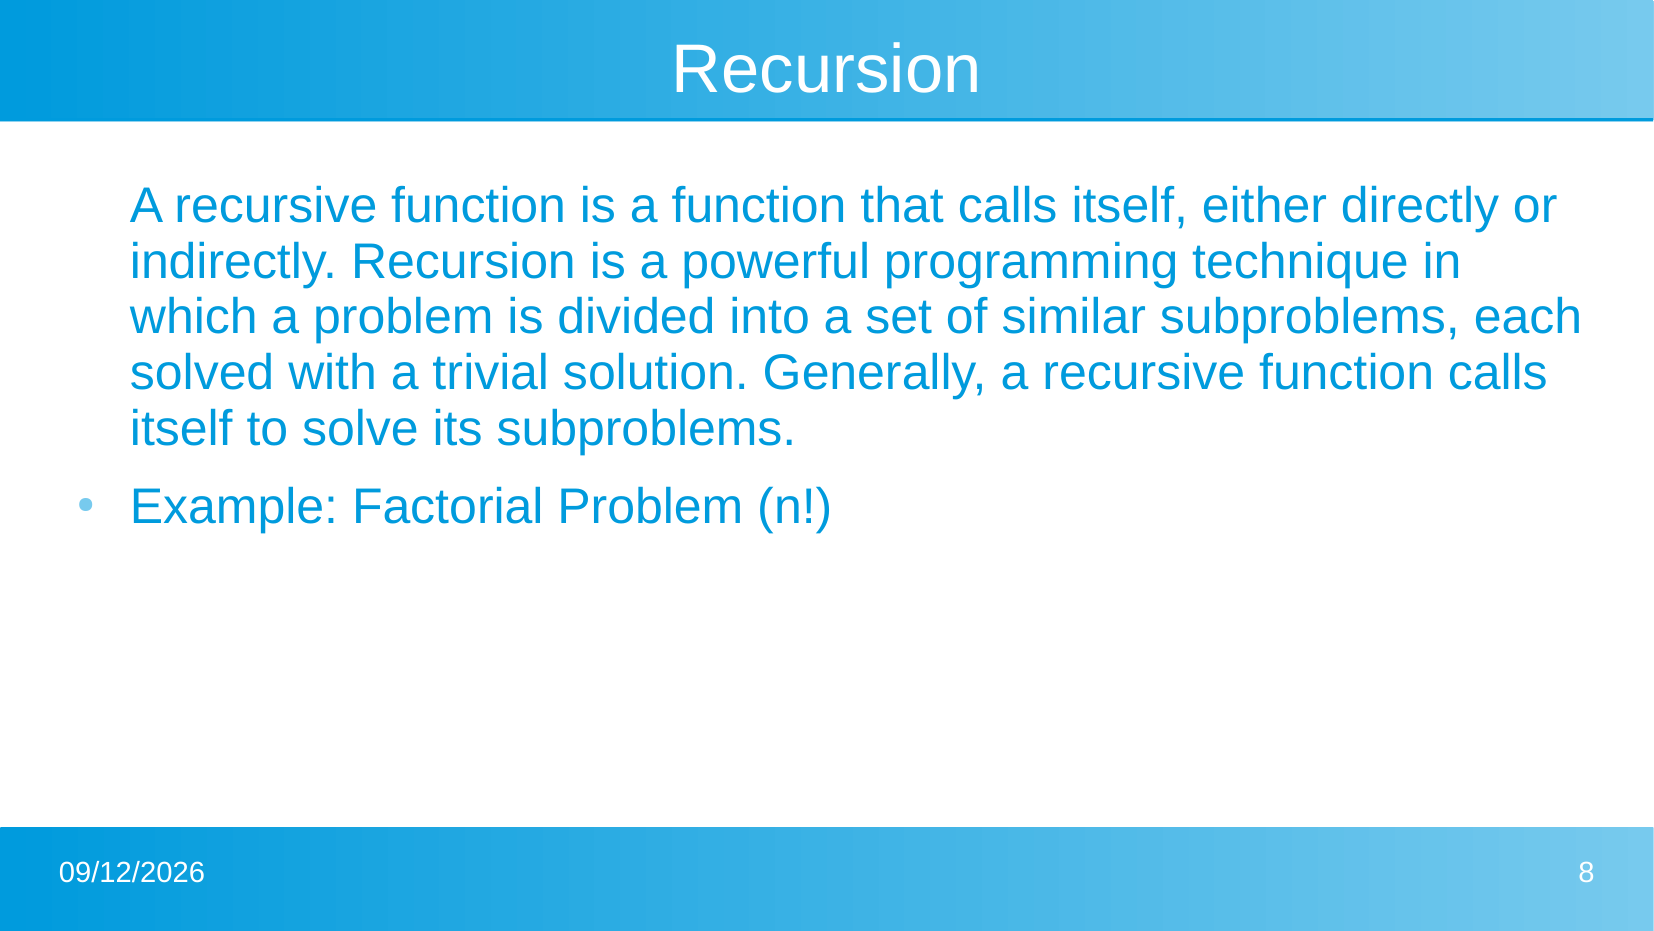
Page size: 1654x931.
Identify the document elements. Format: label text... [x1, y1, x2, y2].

list A recursive function is a function that calls itself, either directly or indirectly. Recursion is a powerful programming technique in which a problem is divided into a set of similar subproblems, each solved with a trivial solution. Generally, a recursive function calls itself to solve its subproblems. Example: Factorial Problem (n!) [59, 177, 1595, 768]
title Recursion [59, 29, 1595, 108]
